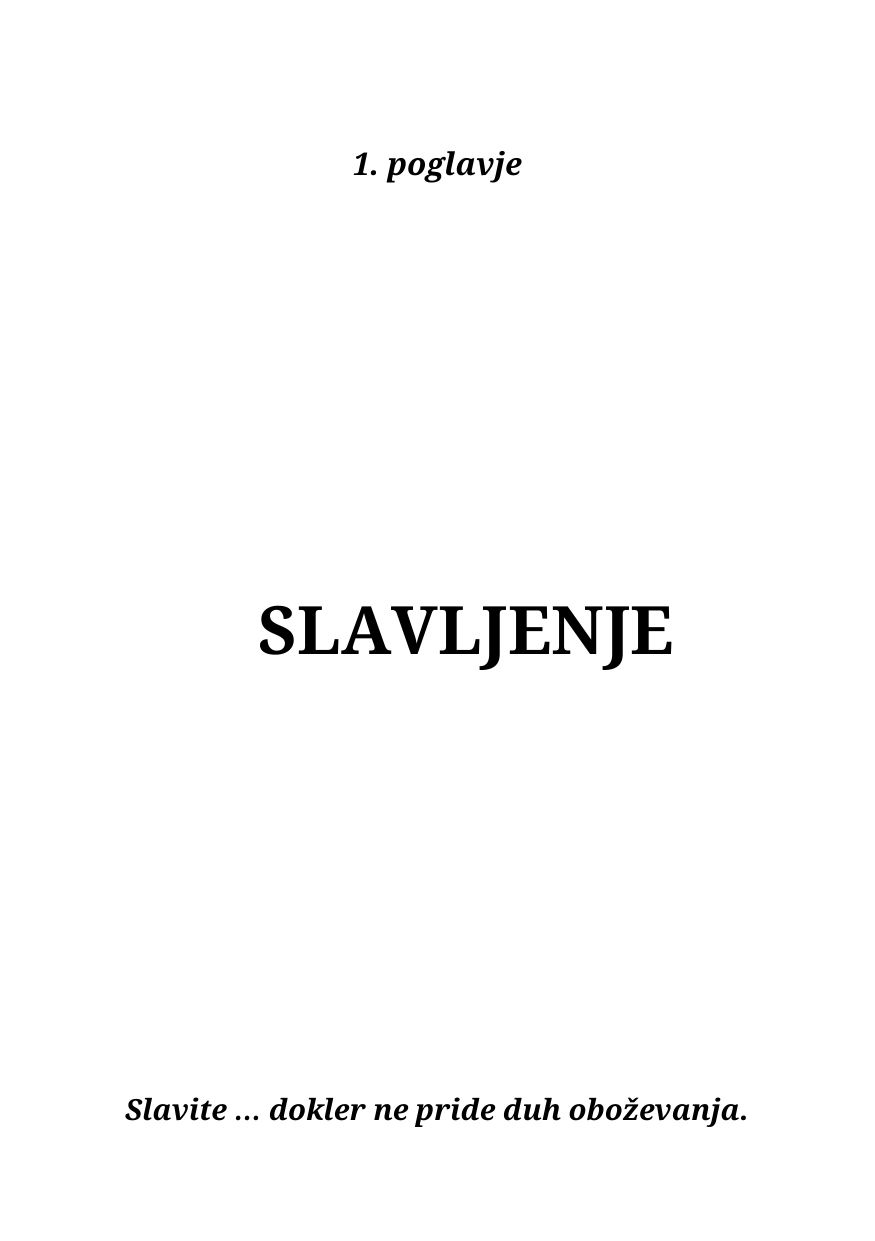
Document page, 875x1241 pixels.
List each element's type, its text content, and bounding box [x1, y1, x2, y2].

subtitle 1. poglavje [118, 142, 756, 184]
text Slavite … dokler ne pride duh oboževanja. [118, 1089, 756, 1128]
subtitle SLAVLJENJE [118, 583, 756, 674]
